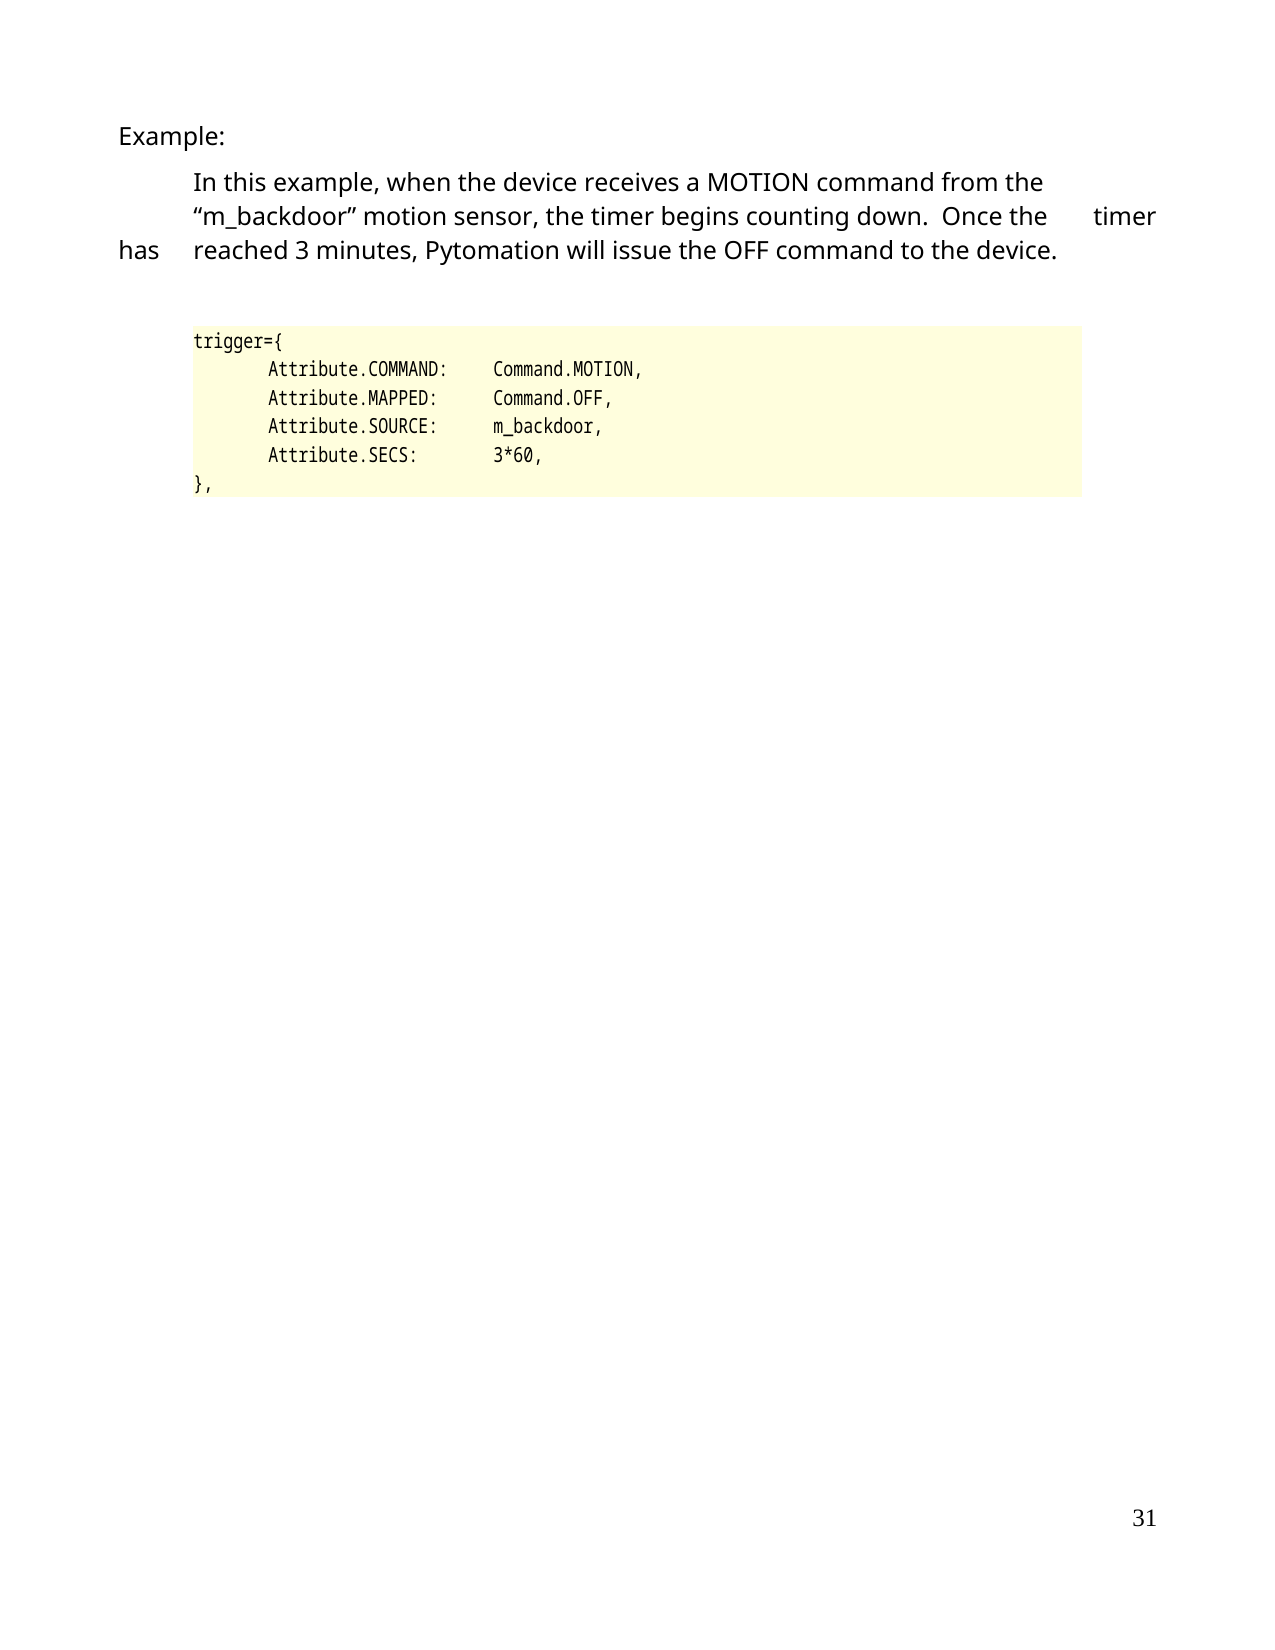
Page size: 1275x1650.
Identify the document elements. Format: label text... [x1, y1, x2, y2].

text Attribute.SECS: 3*60, [193, 440, 1082, 468]
text In this example, when the device receives a MOTION command from the “m_backdoor” motion sensor, the timer begins counting down. Once the timer has reached 3 minutes, Pytomation will issue the OFF command to the device. [118, 165, 1157, 267]
text trigger={ [193, 326, 1082, 354]
text }, [193, 468, 1082, 497]
text Attribute.COMMAND: Command.MOTION, [193, 354, 1082, 383]
text Attribute.SOURCE: m_backdoor, [193, 411, 1082, 440]
text Attribute.MAPPED: Command.OFF, [193, 383, 1082, 411]
text Example: [118, 118, 1157, 152]
